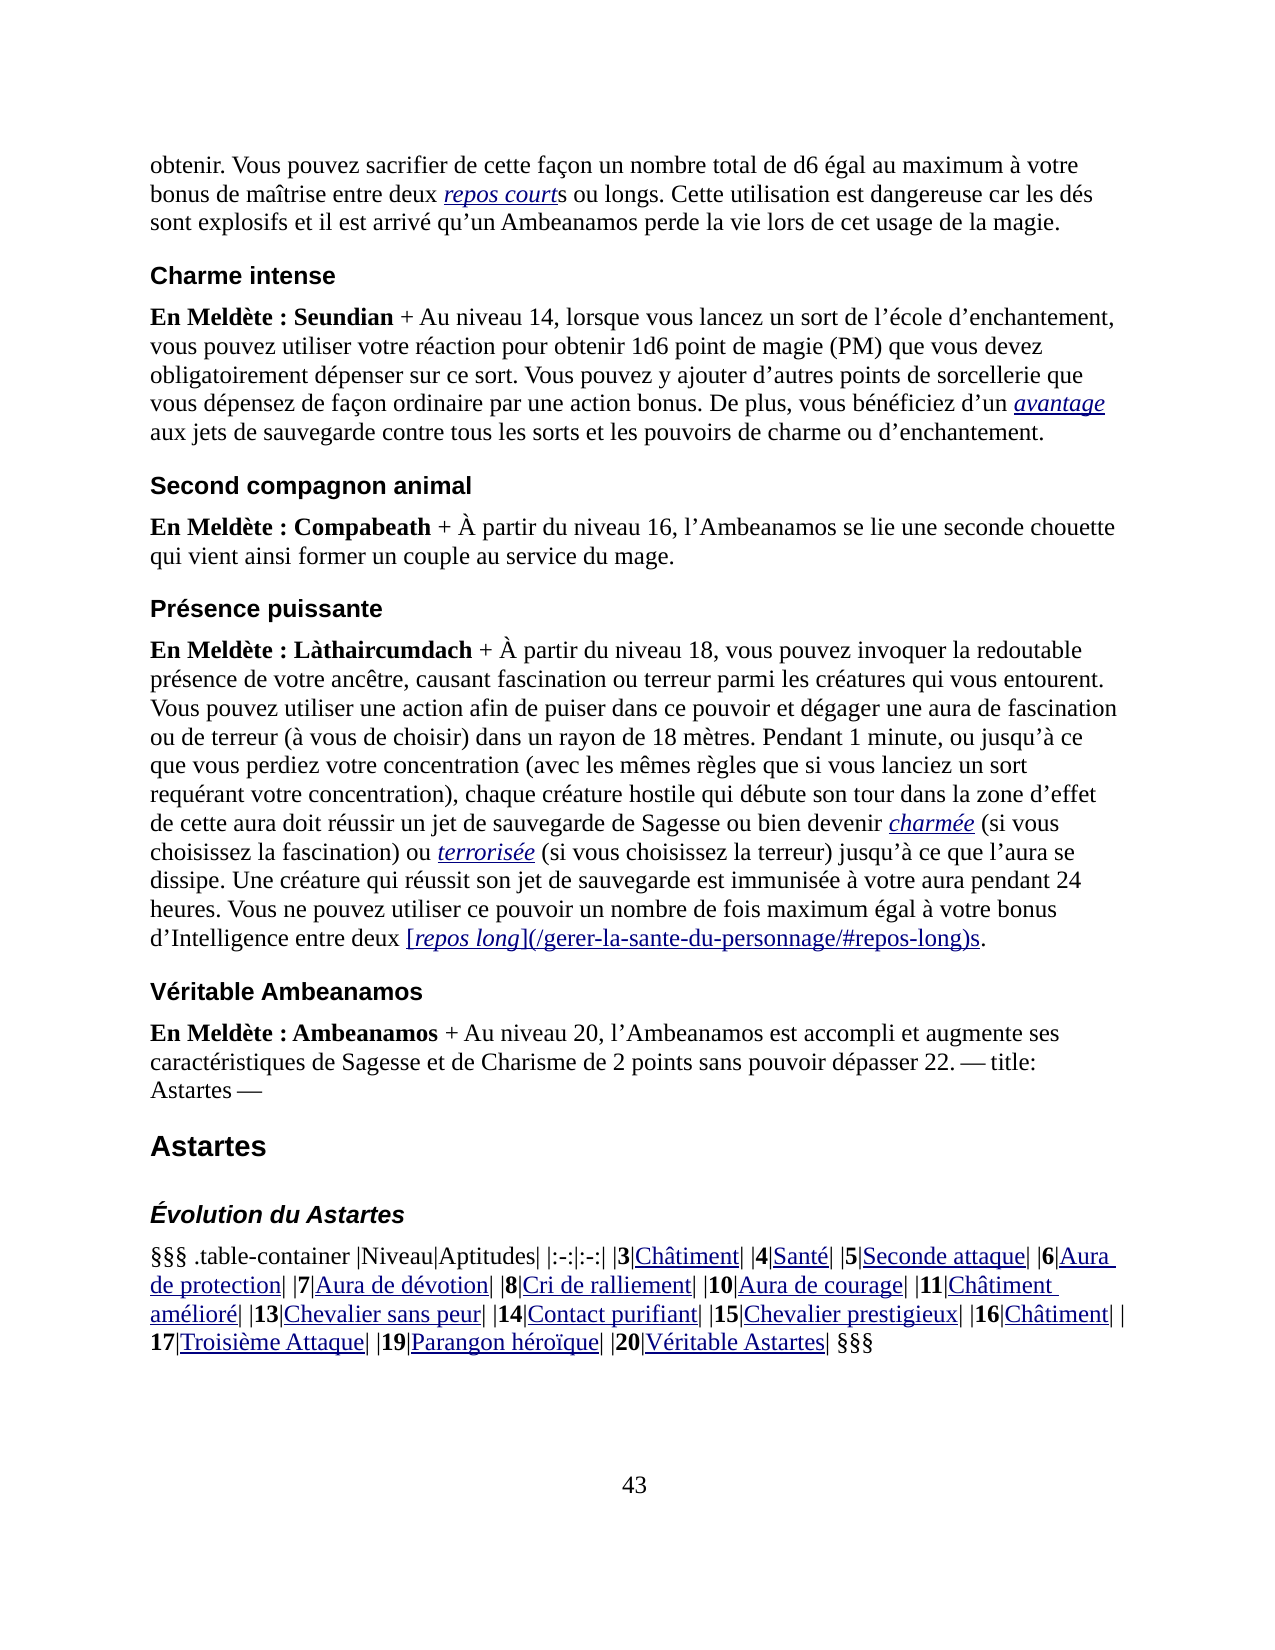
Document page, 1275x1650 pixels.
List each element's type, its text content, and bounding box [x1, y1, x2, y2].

text En Meldète : Seundian + Au niveau 14, lorsque vous lancez un sort de l’école d’enchantement, vous pouvez utiliser votre réaction pour obtenir 1d6 point de magie (PM) que vous devez obligatoirement dépenser sur ce sort. Vous pouvez y ajouter d’autres points de sorcellerie que vous dépensez de façon ordinaire par une action bonus. De plus, vous bénéficiez d’un avantage aux jets de sauvegarde contre tous les sorts et les pouvoirs de charme ou d’enchantement. [150, 302, 1125, 446]
subtitle Charme intense [150, 261, 1125, 290]
subtitle Évolution du Astartes [150, 1200, 1125, 1229]
subtitle Véritable Ambeanamos [150, 977, 1125, 1005]
text obtenir. Vous pouvez sacrifier de cette façon un nombre total de d6 égal au maximum à votre bonus de maîtrise entre deux repos courts ou longs. Cette utilisation est dangereuse car les dés sont explosifs et il est arrivé qu’un Ambeanamos perde la vie lors de cet usage de la magie. [150, 150, 1125, 236]
text §§§ .table-container |Niveau|Aptitudes| |:-:|:-:| |3|Châtiment| |4|Santé| |5|Seconde attaque| |6|Aura de protection| |7|Aura de dévotion| |8|Cri de ralliement| |10|Aura de courage| |11|Châtiment amélioré| |13|Chevalier sans peur| |14|Contact purifiant| |15|Chevalier prestigieux| |16|Châtiment| |17|Troisième Attaque| |19|Parangon héroïque| |20|Véritable Astartes| §§§ [150, 1241, 1125, 1356]
subtitle Second compagnon animal [150, 471, 1125, 499]
text En Meldète : Làthaircumdach + À partir du niveau 18, vous pouvez invoquer la redoutable présence de votre ancêtre, causant fascination ou terreur parmi les créatures qui vous entourent. Vous pouvez utiliser une action afin de puiser dans ce pouvoir et dégager une aura de fascination ou de terreur (à vous de choisir) dans un rayon de 18 mètres. Pendant 1 minute, ou jusqu’à ce que vous perdiez votre concentration (avec les mêmes règles que si vous lanciez un sort requérant votre concentration), chaque créature hostile qui débute son tour dans la zone d’effet de cette aura doit réussir un jet de sauvegarde de Sagesse ou bien devenir charmée (si vous choisissez la fascination) ou terrorisée (si vous choisissez la terreur) jusqu’à ce que l’aura se dissipe. Une créature qui réussit son jet de sauvegarde est immunisée à votre aura pendant 24 heures. Vous ne pouvez utiliser ce pouvoir un nombre de fois maximum égal à votre bonus d’Intelligence entre deux [repos long](/gerer-la-sante-du-personnage/#repos-long)s. [150, 636, 1125, 952]
text En Meldète : Compabeath + À partir du niveau 16, l’Ambeanamos se lie une seconde chouette qui vient ainsi former un couple au service du mage. [150, 512, 1125, 569]
subtitle Présence puissante [150, 594, 1125, 623]
text En Meldète : Ambeanamos + Au niveau 20, l’Ambeanamos est accompli et augmente ses caractéristiques de Sagesse et de Charisme de 2 points sans pouvoir dépasser 22. — title: Astartes — [150, 1018, 1125, 1104]
subtitle Astartes [150, 1129, 1125, 1163]
